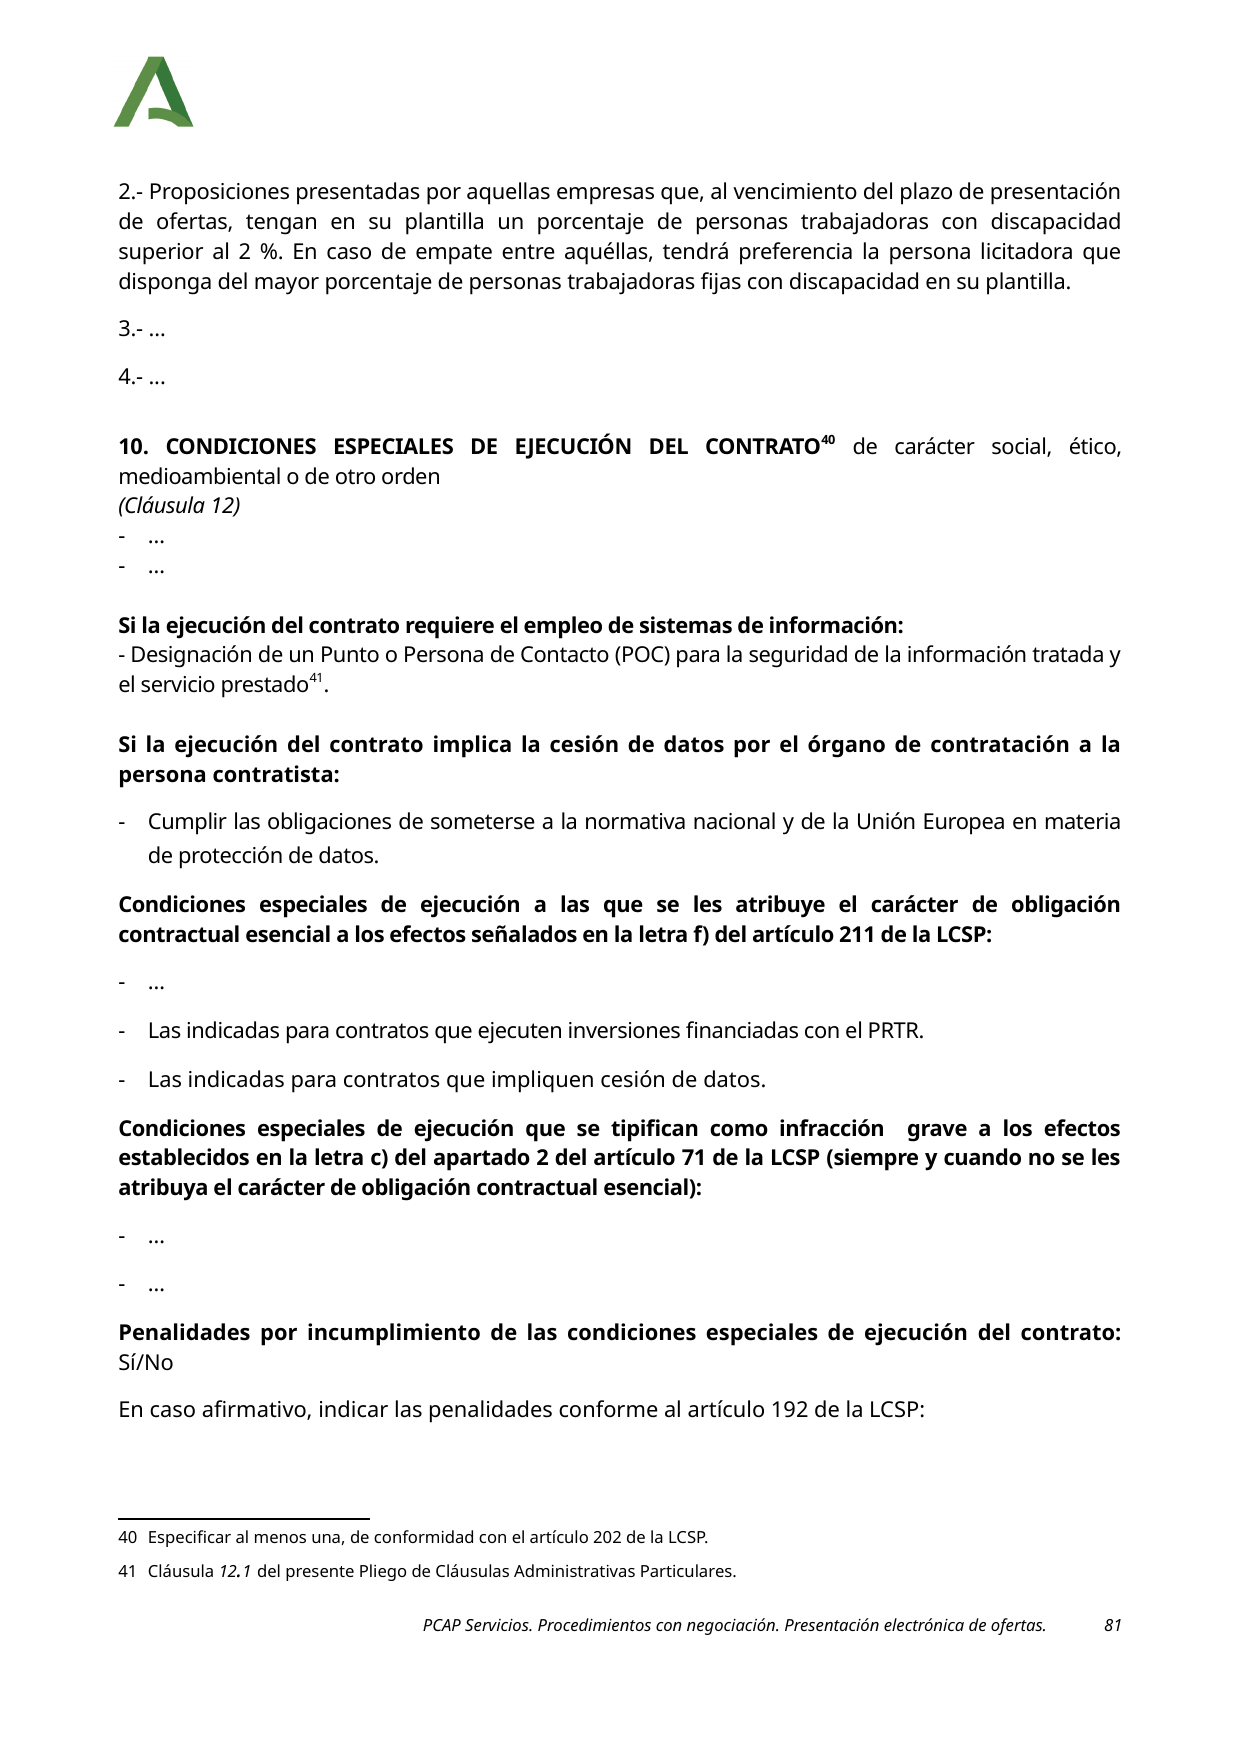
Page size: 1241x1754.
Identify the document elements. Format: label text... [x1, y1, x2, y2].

text Condiciones especiales de ejecución que se tipifican como infracción grave a los efectos establecidos en la letra c) del apartado 2 del artículo 71 de la LCSP (siempre y cuando no se les atribuya el carácter de obligación contractual esencial): [118, 1113, 1122, 1202]
text 4.- ... [118, 361, 1122, 391]
text Especificar al menos una, de conformidad con el artículo 202 de la LCSP. [118, 1525, 1122, 1548]
text En caso afirmativo, indicar las penalidades conforme al artículo 192 de la LCSP: [118, 1394, 1122, 1424]
text Si la ejecución del contrato implica la cesión de datos por el órgano de contratación a la persona contratista: [118, 729, 1122, 788]
text - Cumplir las obligaciones de someterse a la normativa nacional y de la Unión Europea en materia de protección de datos. [118, 806, 1122, 870]
text Cláusula 12.1 del presente Pliego de Cláusulas Administrativas Particulares. [118, 1554, 1122, 1584]
text - … [118, 520, 1122, 550]
text - … [118, 550, 1122, 580]
text 3.- … [118, 313, 1122, 343]
text - Las indicadas para contratos que impliquen cesión de datos. [118, 1064, 1122, 1094]
text - … [118, 1220, 1122, 1249]
text - Designación de un Punto o Persona de Contacto (POC) para la seguridad de la información tratada y el servicio prestado. [118, 639, 1122, 699]
text 10. CONDICIONES ESPECIALES DE EJECUCIÓN DEL CONTRATO de carácter social, ético, medioambiental o de otro orden [118, 431, 1122, 491]
text Condiciones especiales de ejecución a las que se les atribuye el carácter de obligación contractual esencial a los efectos señalados en la letra f) del artículo 211 de la LCSP: [118, 889, 1122, 949]
text - Las indicadas para contratos que ejecuten inversiones financiadas con el PRTR. [118, 1015, 1122, 1045]
text Si la ejecución del contrato requiere el empleo de sistemas de información: [118, 610, 1122, 639]
picture [109, 52, 198, 131]
text 2.- Proposiciones presentadas por aquellas empresas que, al vencimiento del plazo de presentación de ofertas, tengan en su plantilla un porcentaje de personas trabajadoras con discapacidad superior al 2 %. En caso de empate entre aquéllas, tendrá preferencia la persona licitadora que disponga del mayor porcentaje de personas trabajadoras fijas con discapacidad en su plantilla. [118, 176, 1122, 296]
text - … [118, 966, 1122, 996]
text - … [118, 1268, 1122, 1298]
text Penalidades por incumplimiento de las condiciones especiales de ejecución del contrato: Sí/No [118, 1317, 1122, 1377]
text (Cláusula 12) [118, 491, 1122, 520]
